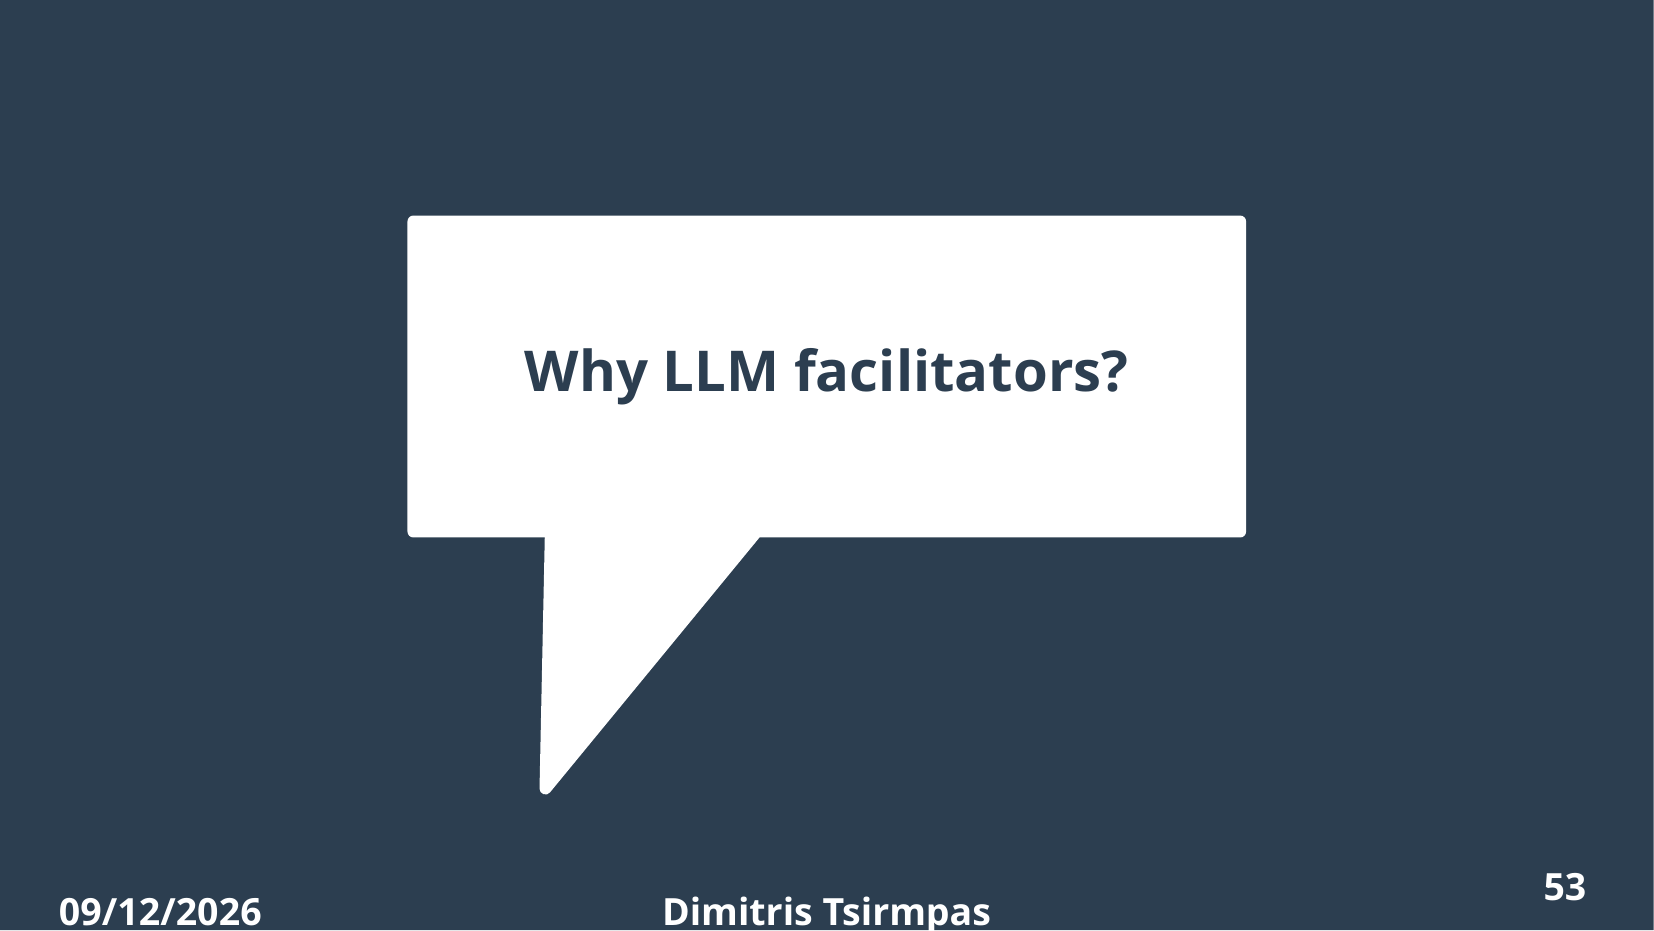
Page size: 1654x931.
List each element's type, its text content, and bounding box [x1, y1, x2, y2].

title Why LLM facilitators? [442, 236, 1211, 502]
